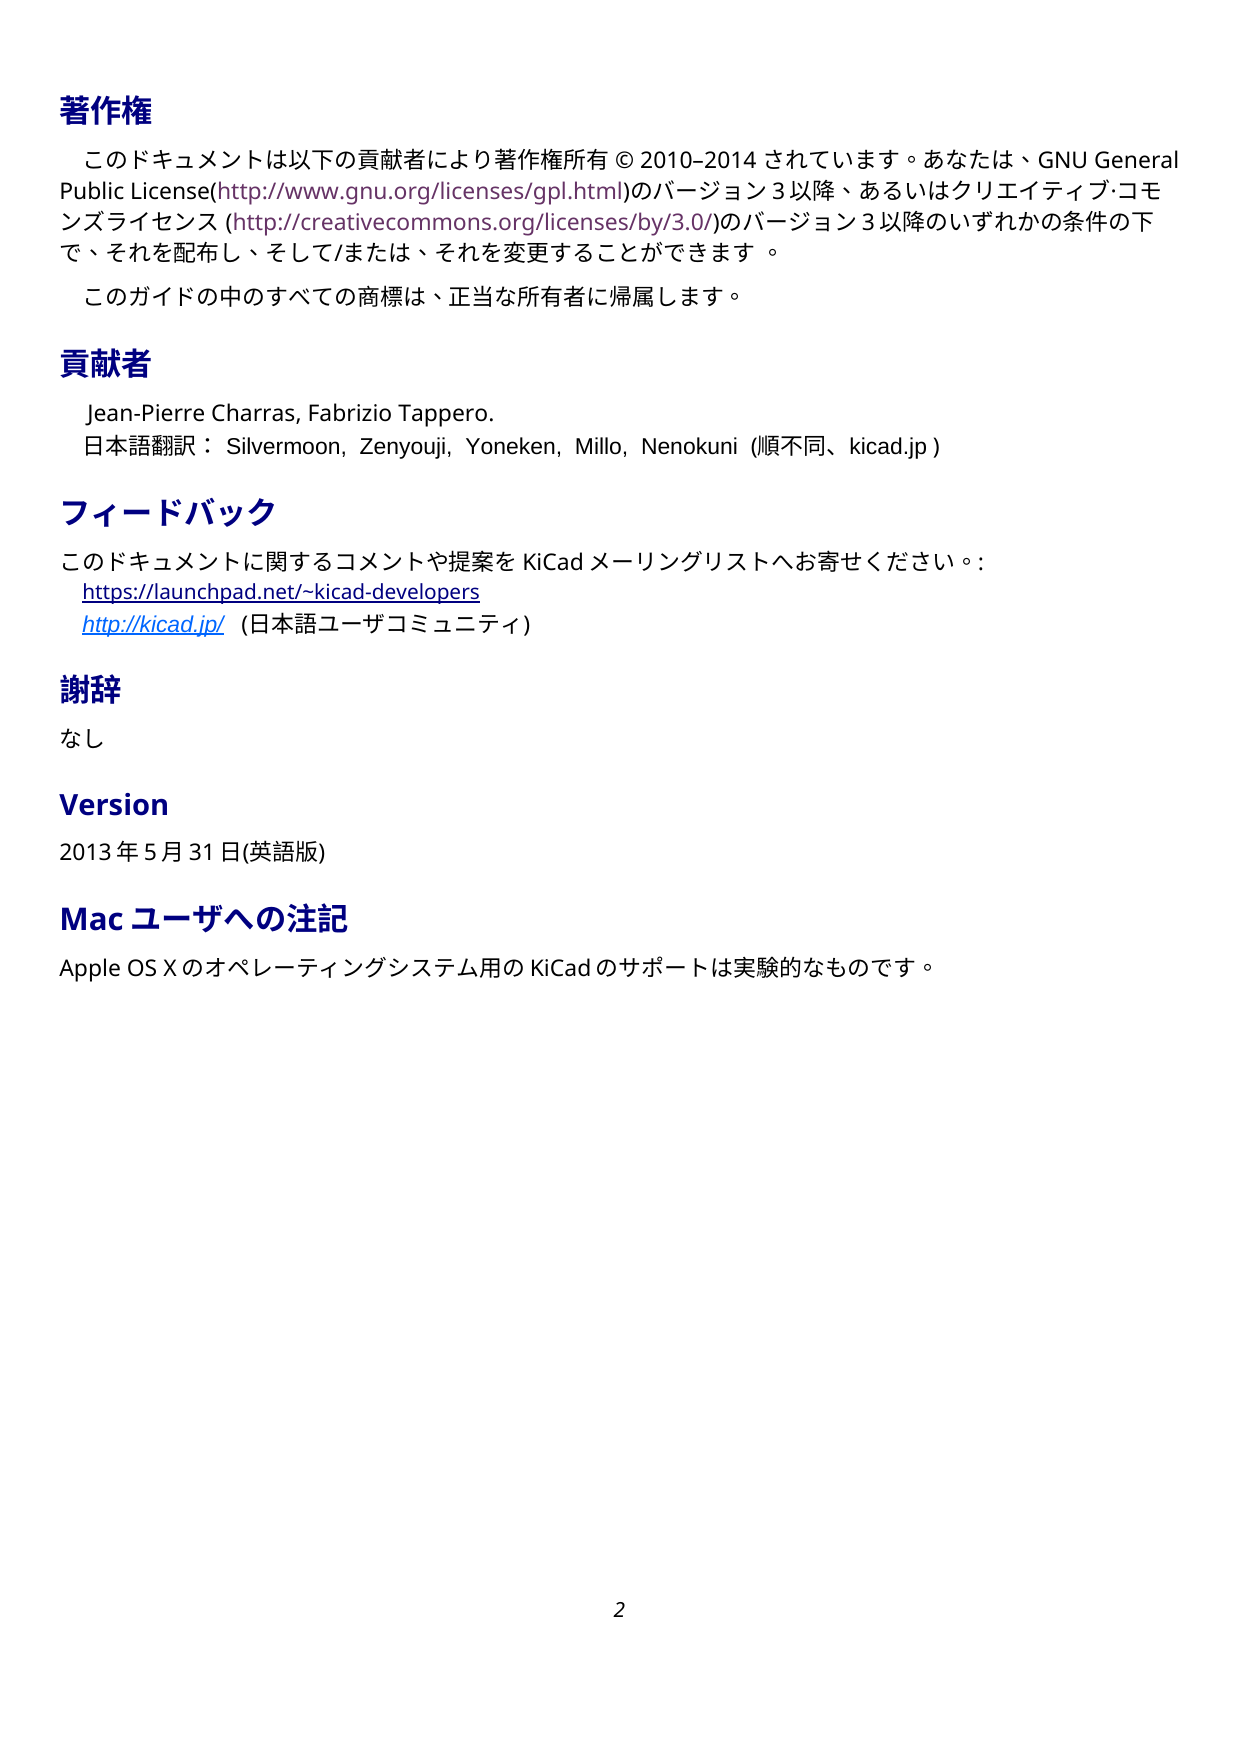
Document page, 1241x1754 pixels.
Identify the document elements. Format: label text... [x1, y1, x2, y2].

text なし [59, 723, 1181, 754]
text このドキュメントは以下の貢献者により著作権所有 © 2010–2014 されています。あなたは、GNU General Public License(http://www.gnu.org/licenses/gpl.html)のバージョン3以降、あるいはクリエイティブ·コモンズライセンス (http://creativecommons.org/licenses/by/3.0/)のバージョン3以降のいずれかの条件の下で、それを配布し、そして/または、それを変更することができます 。 [59, 143, 1181, 268]
text 貢献者 [59, 342, 1181, 384]
text Version [59, 784, 1181, 824]
text https://launchpad.net/~kicad-developers http://kicad.jp/ (日本語ユーザコミュニティ) [59, 577, 1181, 639]
text このガイドの中のすべての商標は、正当な所有者に帰属します。 [59, 281, 1181, 312]
text 2013年5月31日(英語版) [59, 836, 1181, 867]
text Macユーザへの注記 [59, 897, 1181, 939]
text Jean-Pierre Charras, Fabrizio Tappero. [59, 397, 1181, 428]
text Apple OS Xのオペレーティングシステム用のKiCadのサポートは実験的なものです。 [59, 952, 1181, 983]
text このドキュメントに関するコメントや提案をKiCadメーリングリストへお寄せください。: [59, 546, 1181, 577]
text 著作権 [59, 88, 1181, 131]
text フィードバック [59, 491, 1181, 533]
text 謝辞 [59, 668, 1181, 711]
text 日本語翻訳： Silvermoon, Zenyouji, Yoneken, Millo, Nenokuni (順不同、kicad.jp ) [59, 428, 1181, 461]
